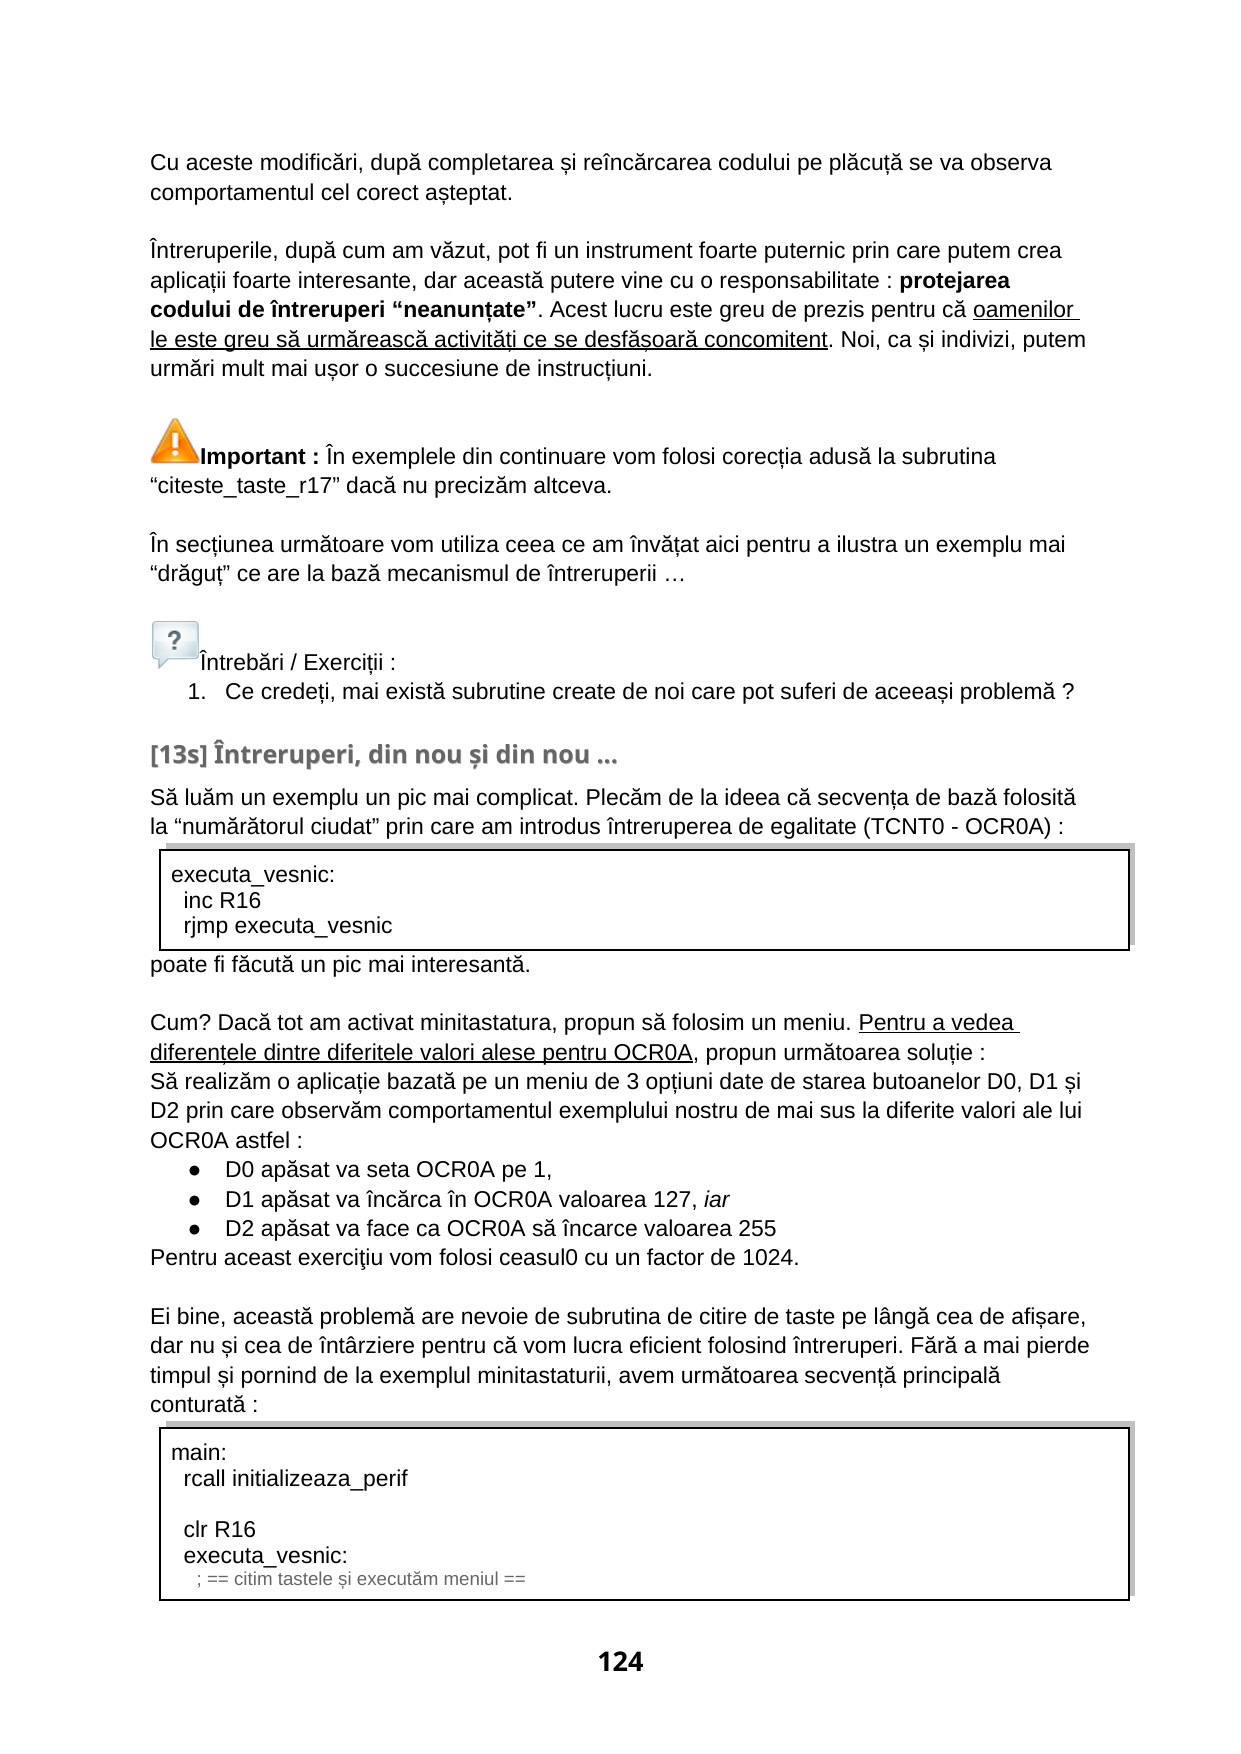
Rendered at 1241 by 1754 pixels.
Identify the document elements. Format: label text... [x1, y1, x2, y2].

text poate fi făcută un pic mai interesantă. [150, 951, 1091, 977]
text Întrebări / Exerciții : [150, 646, 1091, 675]
text Ei bine, această problemă are nevoie de subrutina de citire de taste pe lângă cea de afișare, dar nu și cea de întârziere pentru că vom lucra eficient folosind întreruperi. Fără a mai pierde timpul și pornind de la exemplul minitastaturii, avem următoarea secvență principală conturată : [150, 1304, 1091, 1417]
table_header main: rcall initializeaza_perif clr R16 executa_vesnic: ; == citim tastele și executăm meniul == [161, 1429, 1128, 1599]
list D0 apăsat va seta OCR0A pe 1, [187, 1157, 1091, 1182]
list D1 apăsat va încărca în OCR0A valoarea 127, iar [187, 1186, 1091, 1212]
list Ce credeți, mai există subrutine create de noi care pot suferi de aceeași problemă ? [187, 678, 1091, 704]
list D2 apăsat va face ca OCR0A să încarce valoarea 255 [187, 1216, 1091, 1241]
text Să realizăm o aplicație bazată pe un meniu de 3 opțiuni date de starea butoanelor D0, D1 și D2 prin care observăm comportamentul exemplului nostru de mai sus la diferite valori ale lui OCR0A astfel : [150, 1069, 1091, 1153]
text Pentru aceast exerciţiu vom folosi ceasul0 cu un factor de 1024. [150, 1245, 1091, 1271]
text În secțiunea următoare vom utiliza ceea ce am învățat aici pentru a ilustra un exemplu mai “drăguț” ce are la bază mecanismul de întreruperii … [150, 532, 1091, 587]
picture [150, 414, 200, 465]
picture [150, 620, 200, 670]
subtitle [13s] Întreruperi, din nou și din nou ... [150, 737, 1091, 771]
text Cu aceste modificări, după completarea și reîncărcarea codului pe plăcuță se va observa comportamentul cel corect așteptat. [150, 150, 1091, 205]
table_header executa_vesnic: inc R16 rjmp executa_vesnic [161, 851, 1128, 949]
text Important : În exemplele din continuare vom folosi corecția adusă la subrutina “citeste_taste_r17” dacă nu precizăm altceva. [150, 440, 1091, 499]
text Cum? Dacă tot am activat minitastatura, propun să folosim un meniu. Pentru a vedea diferențele dintre diferitele valori alese pentru OCR0A, propun următoarea soluție : [150, 1010, 1091, 1065]
text Să luăm un exemplu un pic mai complicat. Plecăm de la ideea că secvența de bază folosită la “numărătorul ciudat” prin care am introdus întreruperea de egalitate (TCNT0 - OCR0A) : [150, 784, 1091, 839]
text Întreruperile, după cum am văzut, pot fi un instrument foarte puternic prin care putem crea aplicații foarte interesante, dar această putere vine cu o responsabilitate : protejarea codului de întreruperi “neanunțate”. Acest lucru este greu de prezis pentru că oamenilor le este greu să urmărească activități ce se desfășoară concomitent. Noi, ca și indivizi, putem urmări mult mai ușor o succesiune de instrucțiuni. [150, 238, 1091, 381]
